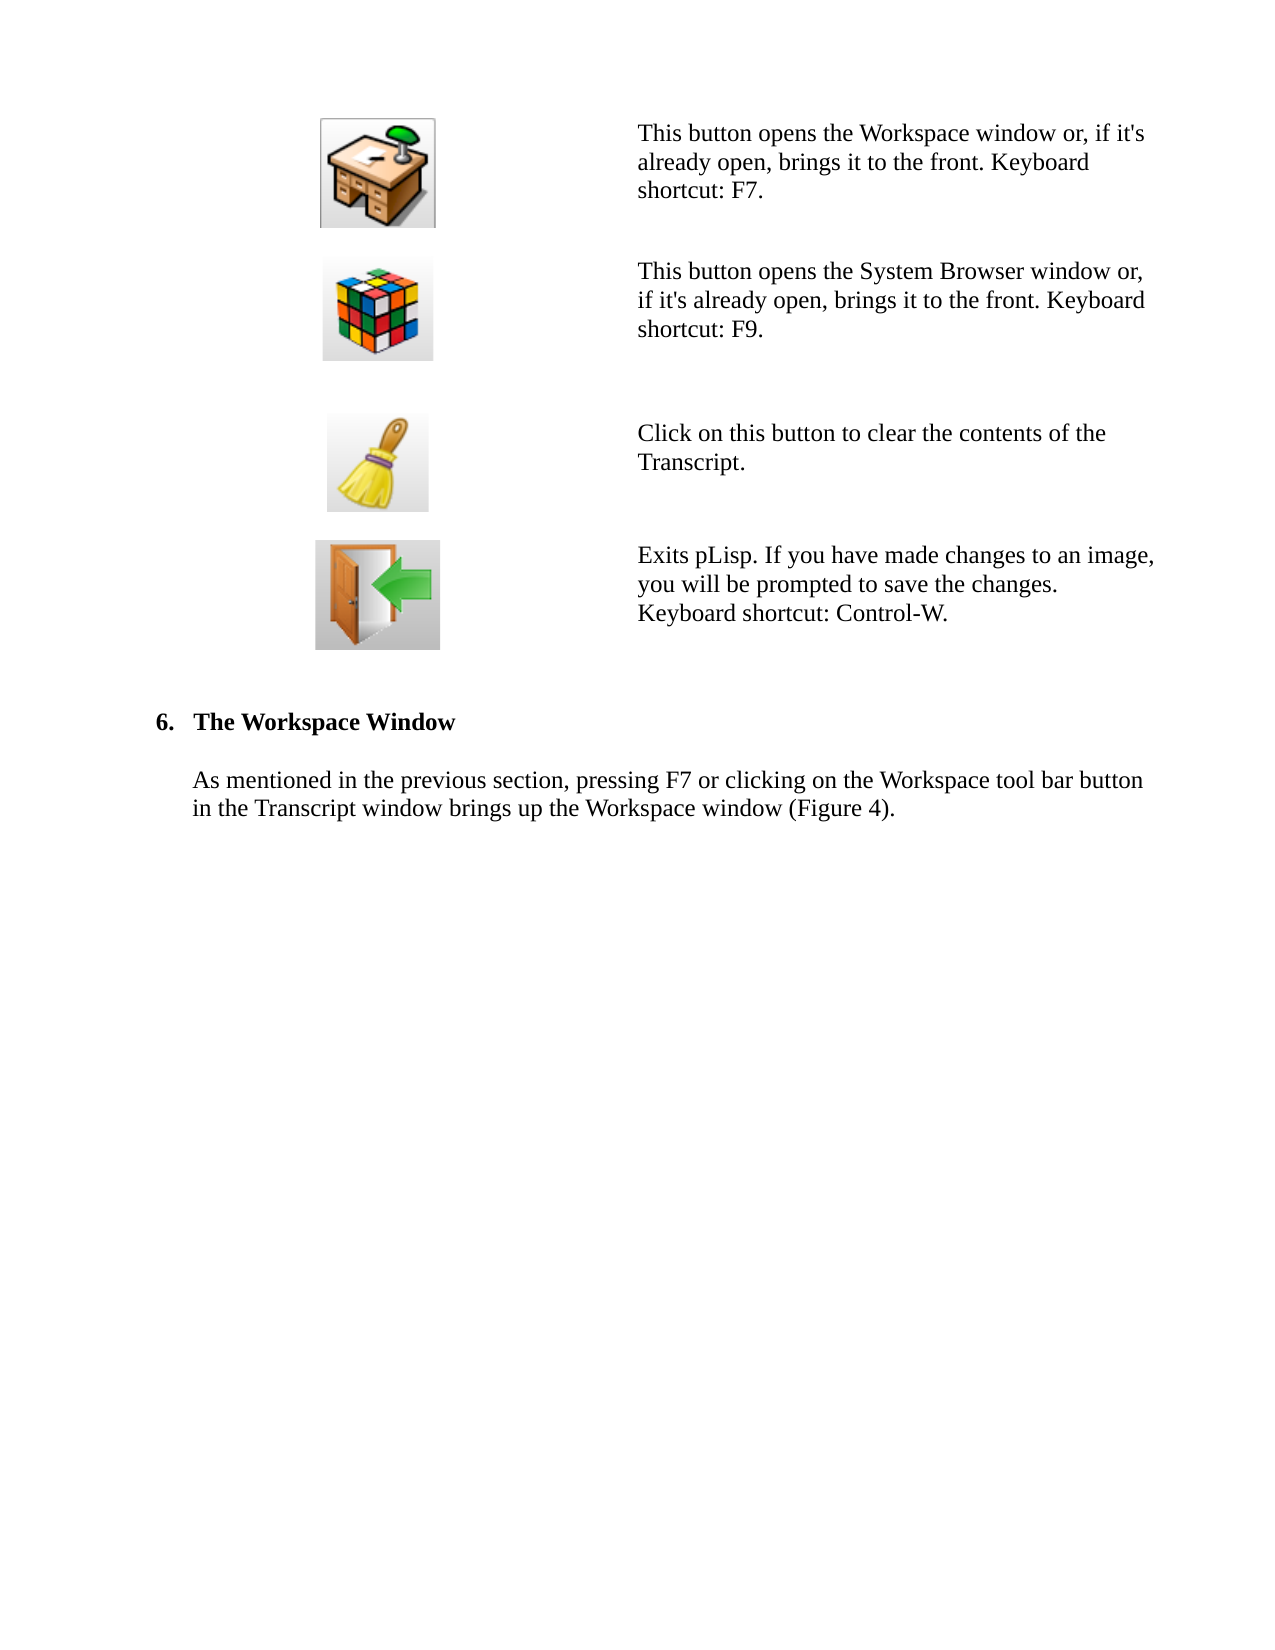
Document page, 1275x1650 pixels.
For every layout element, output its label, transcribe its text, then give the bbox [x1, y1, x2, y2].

table_cell Exits pLisp. If you have made changes to an image, you will be prompted to save the changes. Keyboard shortcut: Control-W. [638, 540, 1157, 678]
table_cell Click on this button to clear the contents of the Transcript. [638, 390, 1157, 540]
table_cell [118, 540, 637, 678]
table_cell [118, 118, 637, 256]
text As mentioned in the previous section, pressing F7 or clicking on the Workspace tool bar button in the Transcript window brings up the Workspace window (Figure 4). [118, 765, 1157, 822]
table_cell [118, 256, 637, 390]
table_cell This button opens the Workspace window or, if it's already open, brings it to the front. Keyboard shortcut: F7. [638, 118, 1157, 256]
table_cell This button opens the System Browser window or, if it's already open, brings it to the front. Keyboard shortcut: F9. [638, 256, 1157, 390]
table_cell [118, 390, 637, 540]
list The Workspace Window [156, 707, 1157, 736]
